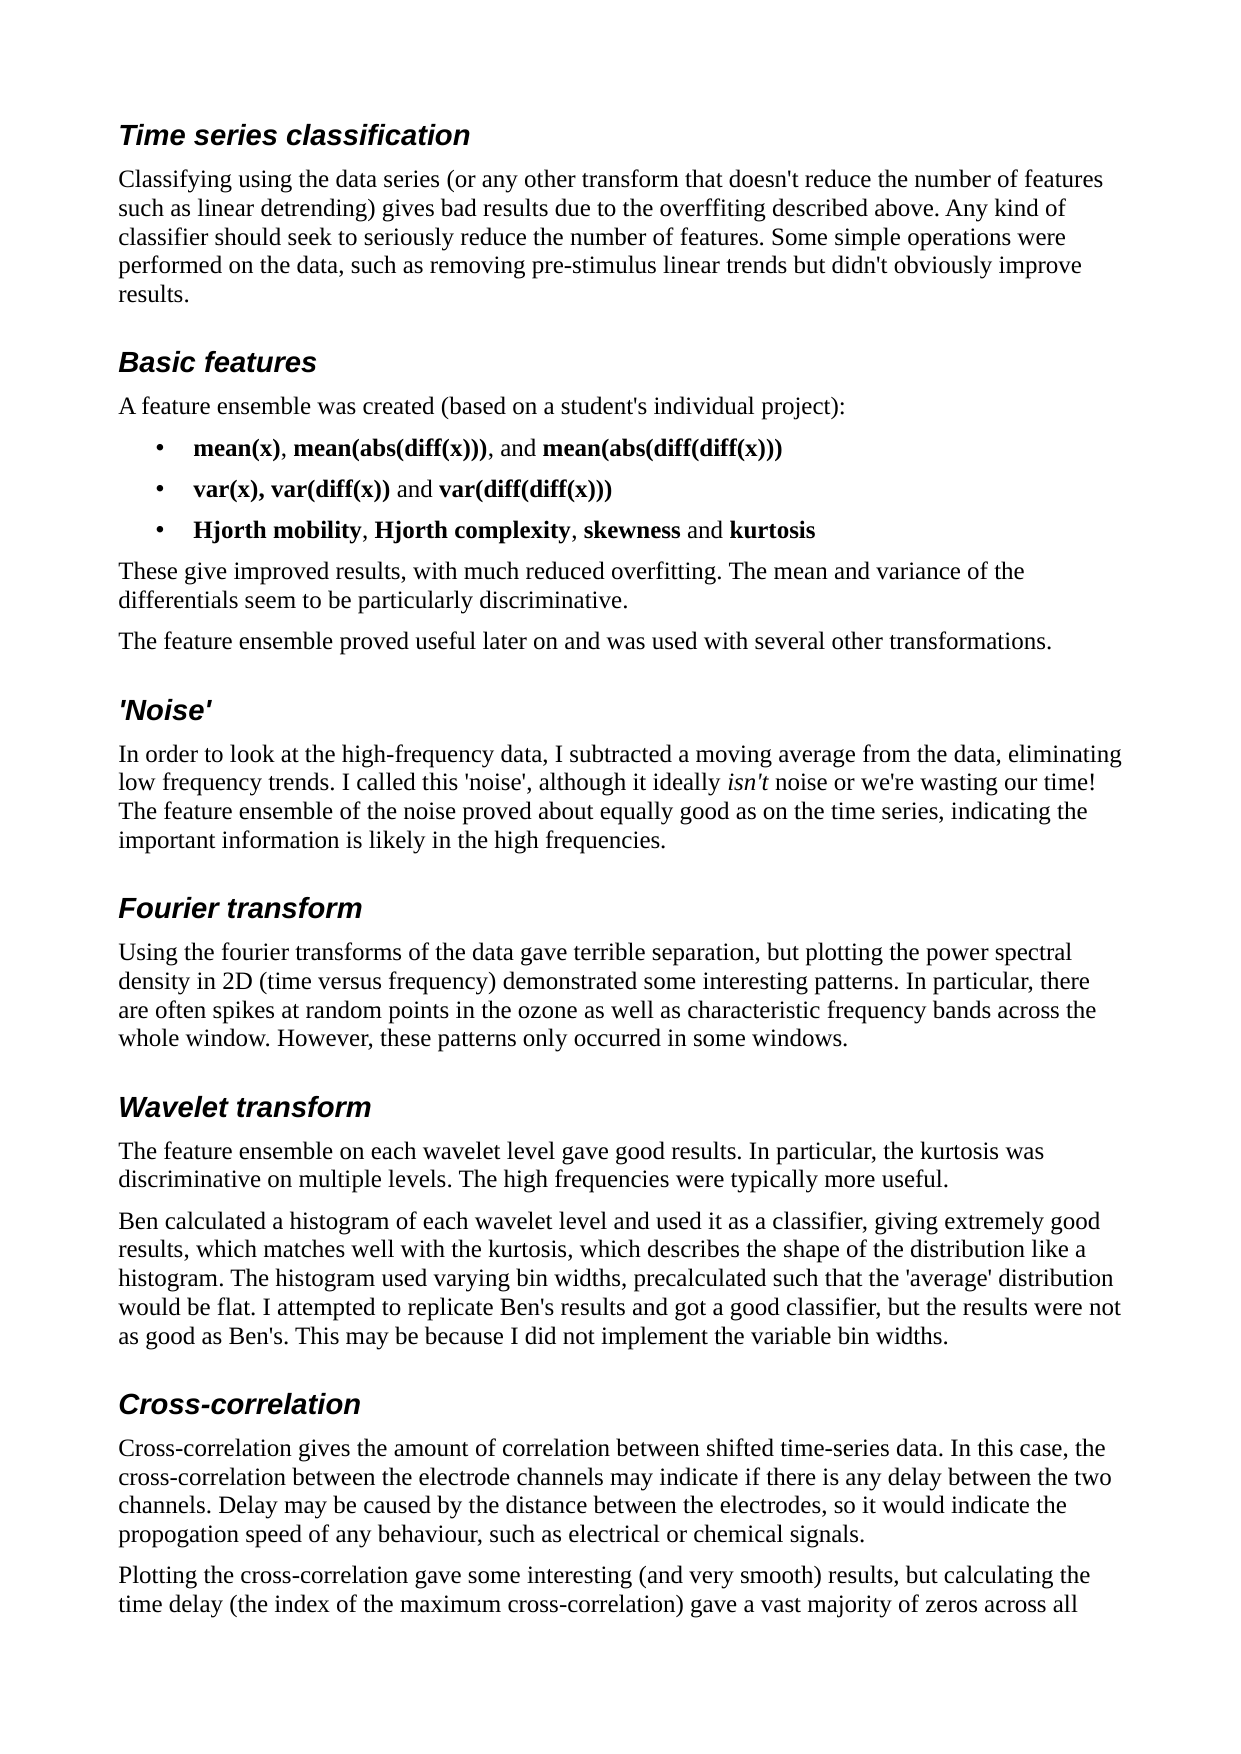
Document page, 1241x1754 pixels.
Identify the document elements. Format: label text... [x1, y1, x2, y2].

text A feature ensemble was created (based on a student's individual project): [118, 391, 1122, 420]
subtitle Basic features [118, 345, 1122, 379]
list Hjorth mobility, Hjorth complexity, skewness and kurtosis [156, 515, 1122, 544]
text These give improved results, with much reduced overfitting. The mean and variance of the differentials seem to be particularly discriminative. [118, 556, 1122, 614]
text Classifying using the data series (or any other transform that doesn't reduce the number of features such as linear detrending) gives bad results due to the overffiting described above. Any kind of classifier should seek to seriously reduce the number of features. Some simple operations were performed on the data, such as removing pre-stimulus linear trends but didn't obviously improve results. [118, 164, 1122, 308]
list var(x), var(diff(x)) and var(diff(diff(x))) [156, 474, 1122, 503]
subtitle Time series classification [118, 118, 1122, 152]
subtitle Cross-correlation [118, 1387, 1122, 1421]
subtitle Wavelet transform [118, 1090, 1122, 1123]
text Plotting the cross-correlation gave some interesting (and very smooth) results, but calculating the time delay (the index of the maximum cross-correlation) gave a vast majority of zeros across all [118, 1561, 1122, 1618]
text The feature ensemble on each wavelet level gave good results. In particular, the kurtosis was discriminative on multiple levels. The high frequencies were typically more useful. [118, 1136, 1122, 1193]
subtitle Fourier transform [118, 891, 1122, 925]
list mean(x), mean(abs(diff(x))), and mean(abs(diff(diff(x))) [156, 433, 1122, 461]
text Cross-correlation gives the amount of correlation between shifted time-series data. In this case, the cross-correlation between the electrode channels may indicate if there is any delay between the two channels. Delay may be caused by the distance between the electrodes, so it would indicate the propogation speed of any behaviour, such as electrical or chemical signals. [118, 1433, 1122, 1548]
text Ben calculated a histogram of each wavelet level and used it as a classifier, giving extremely good results, which matches well with the kurtosis, which describes the shape of the distribution like a histogram. The histogram used varying bin widths, precalculated such that the 'average' distribution would be flat. I attempted to replicate Ben's results and got a good classifier, but the results were not as good as Ben's. This may be because I did not implement the variable bin widths. [118, 1206, 1122, 1349]
text Using the fourier transforms of the data gave terrible separation, but plotting the power spectral density in 2D (time versus frequency) demonstrated some interesting patterns. In particular, there are often spikes at random points in the ozone as well as characteristic frequency bands across the whole window. However, these patterns only occurred in some windows. [118, 937, 1122, 1052]
subtitle 'Noise' [118, 693, 1122, 726]
text In order to look at the high-frequency data, I subtracted a moving average from the data, eliminating low frequency trends. I called this 'noise', although it ideally isn't noise or we're wasting our time! The feature ensemble of the noise proved about equally good as on the time series, indicating the important information is likely in the high frequencies. [118, 739, 1122, 854]
text The feature ensemble proved useful later on and was used with several other transformations. [118, 626, 1122, 655]
